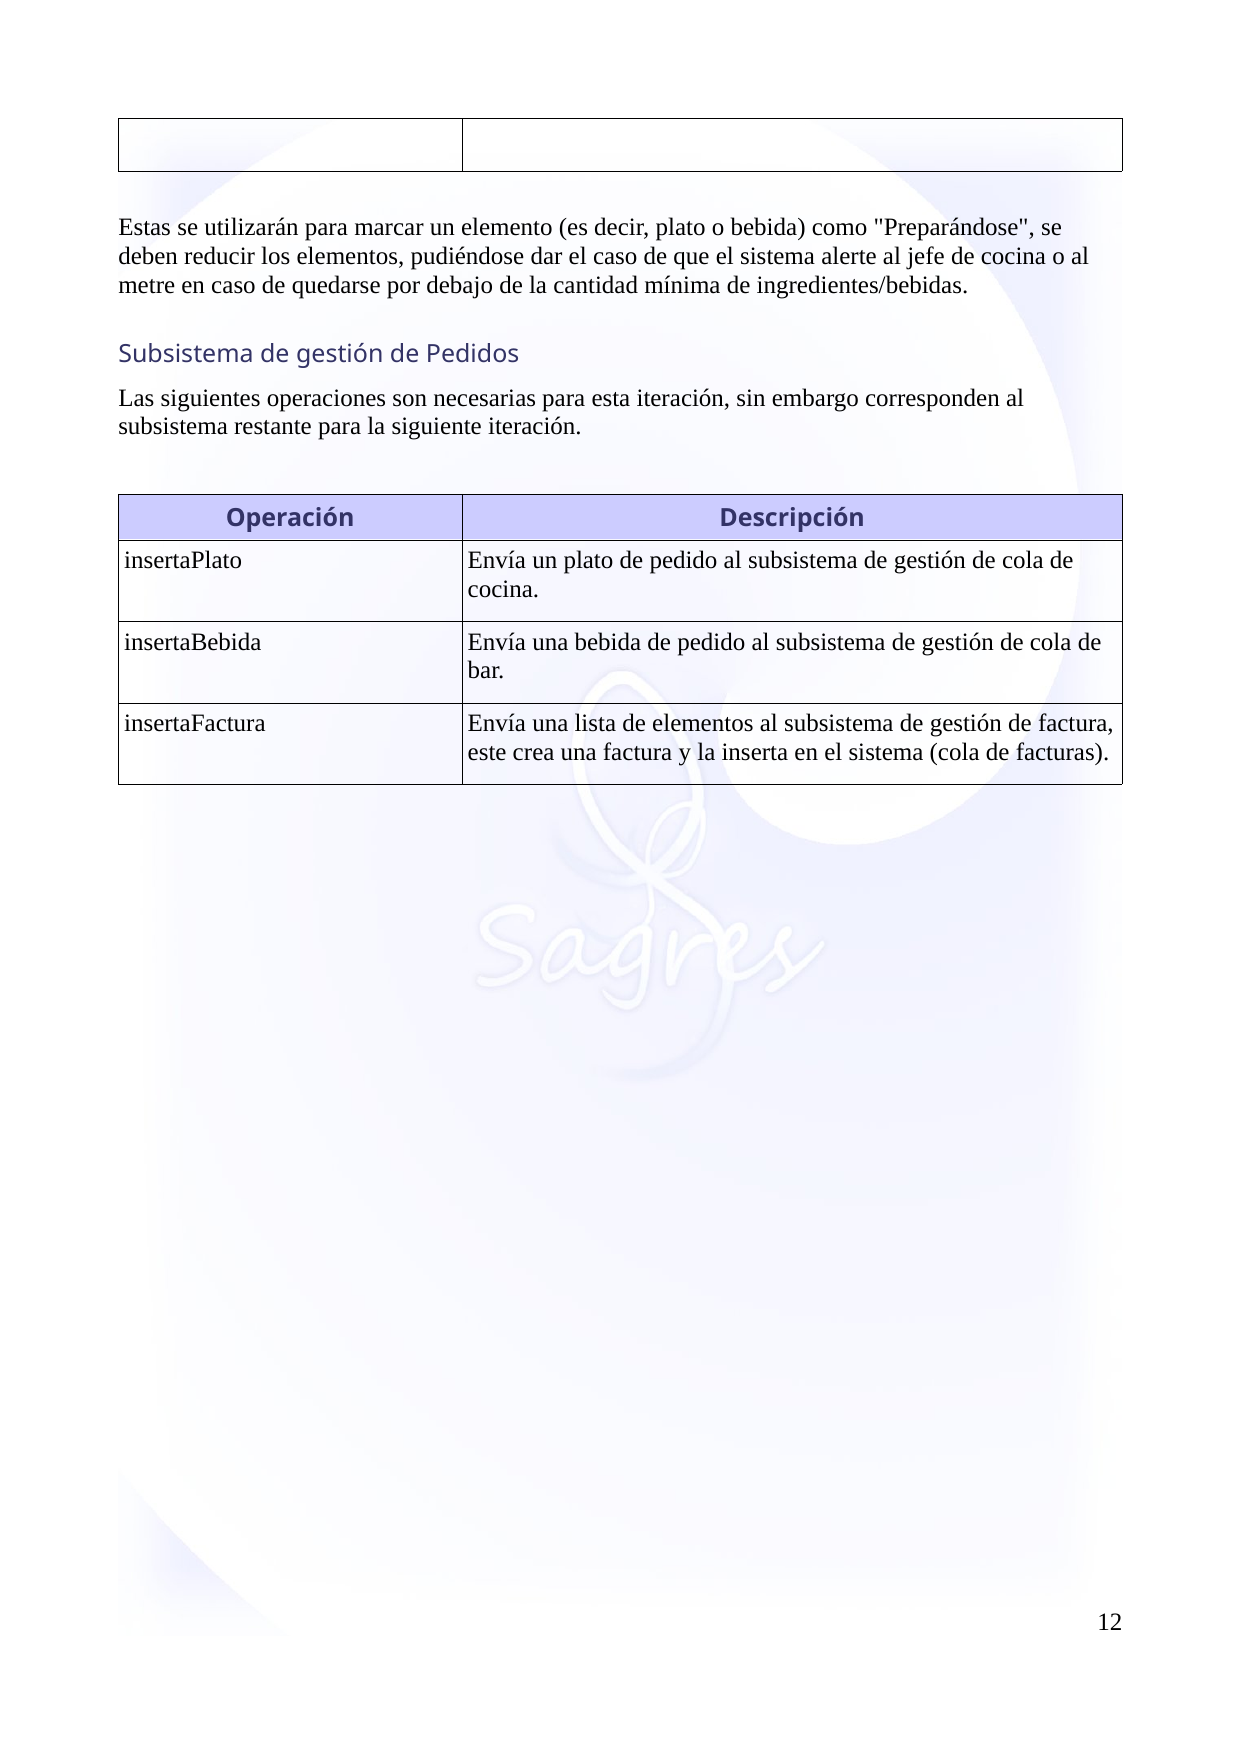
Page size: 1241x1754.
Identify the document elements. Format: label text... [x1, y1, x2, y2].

table_cell [463, 119, 1122, 171]
table_cell Envía un plato de pedido al subsistema de gestión de cola de cocina. [463, 541, 1122, 621]
picture [118, 370, 1122, 383]
table_cell [119, 119, 462, 171]
table_cell Envía una lista de elementos al subsistema de gestión de factura, este crea una factura y la inserta en el sistema (cola de facturas). [463, 704, 1122, 784]
table_cell Envía una bebida de pedido al subsistema de gestión de cola de bar. [463, 622, 1122, 703]
table_cell insertaBebida [119, 622, 462, 703]
picture [118, 172, 1122, 212]
picture [118, 298, 1122, 336]
picture [118, 785, 1122, 1636]
picture [118, 440, 1122, 494]
table_header Descripción [463, 495, 1122, 539]
table_cell insertaPlato [119, 541, 462, 621]
text Las siguientes operaciones son necesarias para esta iteración, sin embargo corresponden al subsistema restante para la siguiente iteración. [118, 383, 1122, 440]
text Estas se utilizarán para marcar un elemento (es decir, plato o bebida) como "Preparándose", se deben reducir los elementos, pudiéndose dar el caso de que el sistema alerte al jefe de cocina o al metre en caso de quedarse por debajo de la cantidad mínima de ingredientes/bebidas. [118, 212, 1122, 298]
table_cell insertaFactura [119, 704, 462, 784]
subtitle Subsistema de gestión de Pedidos [118, 336, 1122, 370]
table_header Operación [119, 495, 462, 539]
